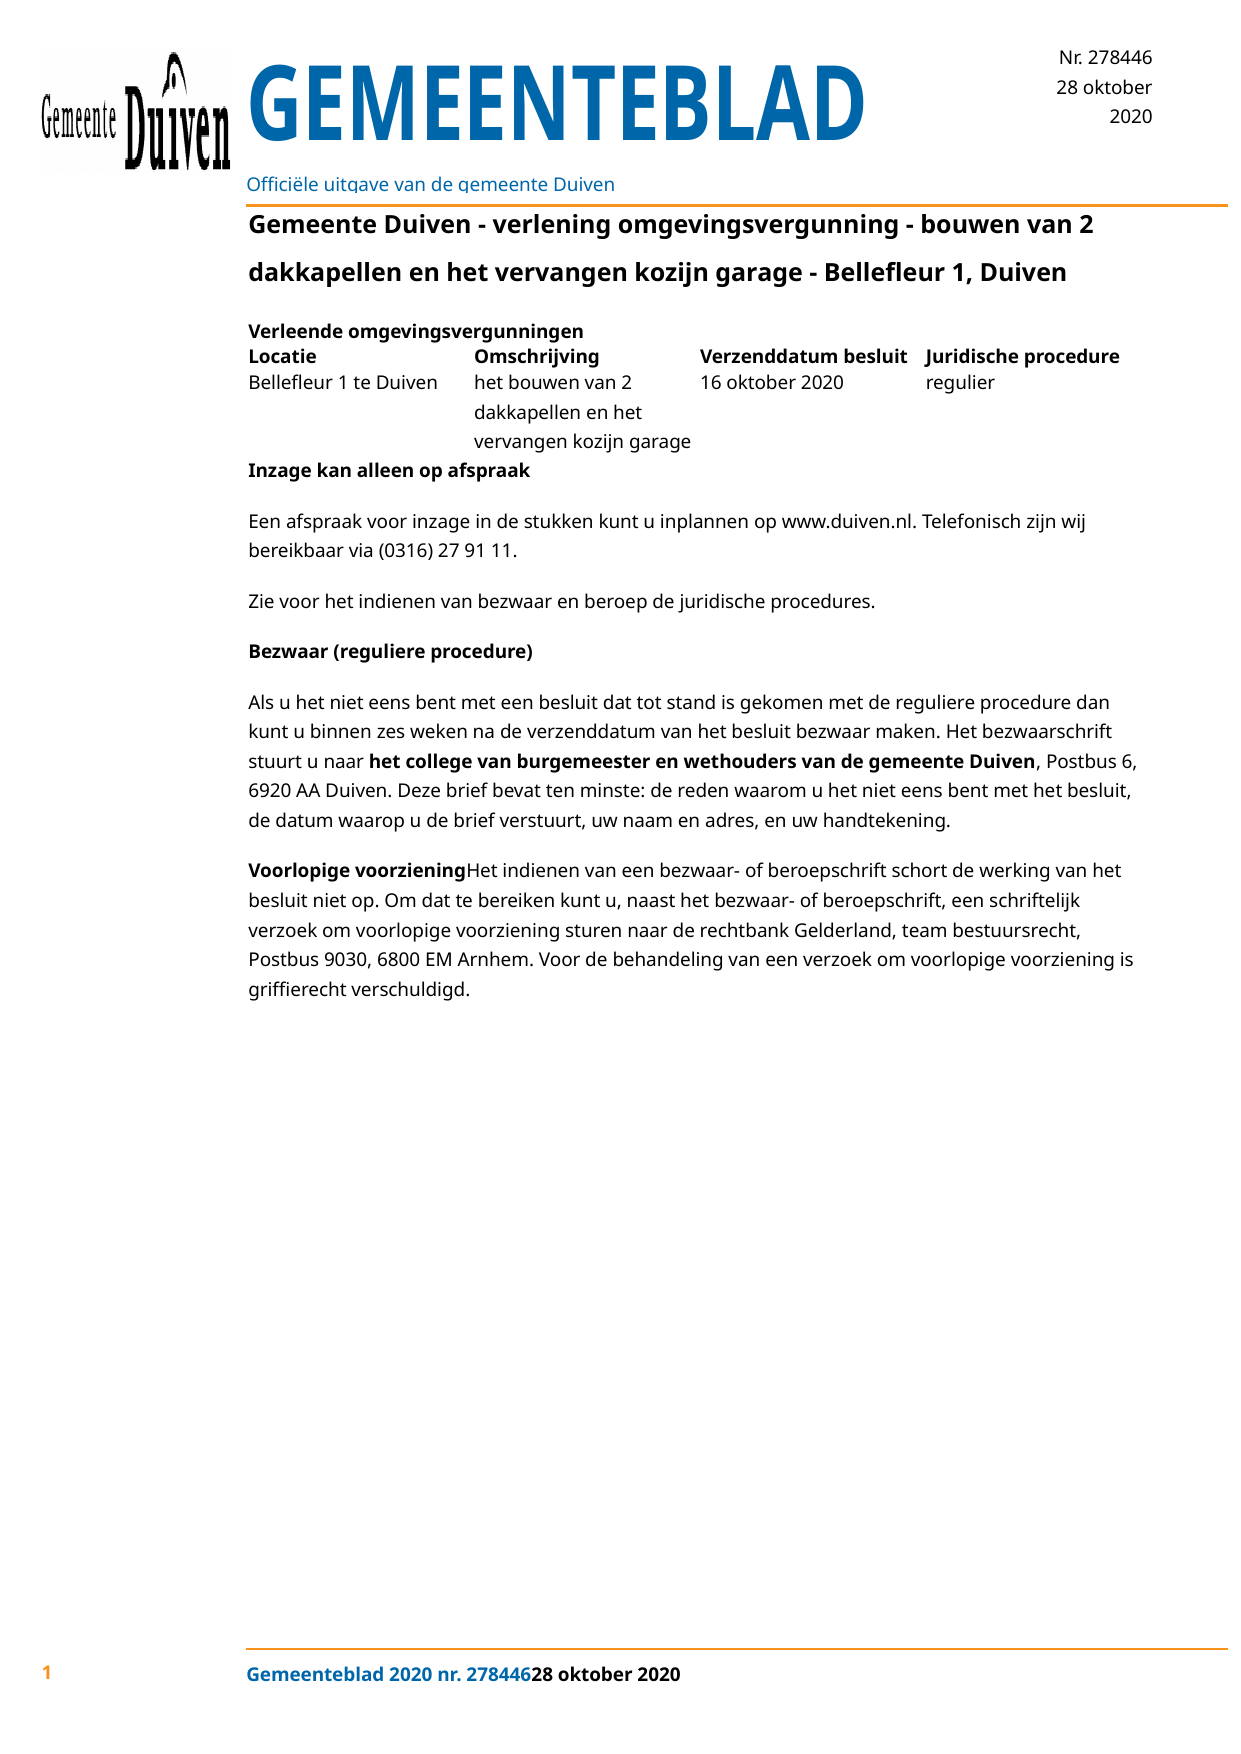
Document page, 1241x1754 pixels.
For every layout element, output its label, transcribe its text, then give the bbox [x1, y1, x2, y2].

text Inzage kan alleen op afspraak [248, 458, 1152, 483]
table_cell Locatie [248, 344, 474, 369]
table_header Verleende omgevingsvergunningen [248, 318, 1152, 344]
table_cell Bellefleur 1 te Duiven [248, 370, 474, 454]
table_cell het bouwen van 2 dakkapellen en het vervangen kozijn garage [474, 370, 700, 454]
text Bezwaar (reguliere procedure) [248, 638, 1152, 664]
text Zie voor het indienen van bezwaar en beroep de juridische procedures. [248, 588, 1152, 614]
text Gemeente Duiven - verlening omgevingsvergunning - bouwen van 2 dakkapellen en het vervangen kozijn garage - Bellefleur 1, Duiven [248, 207, 1152, 288]
table_cell Verzenddatum besluit [700, 344, 926, 369]
table_cell Omschrijving [474, 344, 700, 369]
table_cell regulier [926, 370, 1152, 454]
picture [41, 47, 231, 172]
text Als u het niet eens bent met een besluit dat tot stand is gekomen met de reguliere procedure dan kunt u binnen zes weken na de verzenddatum van het besluit bezwaar maken. Het bezwaarschrift stuurt u naar het college van burgemeester en wethouders van de gemeente Duiven, Postbus 6, 6920 AA Duiven. Deze brief bevat ten minste: de reden waarom u het niet eens bent met het besluit, de datum waarop u de brief verstuurt, uw naam en adres, en uw handtekening. [248, 689, 1152, 833]
table_cell Juridische procedure [926, 344, 1152, 369]
text Voorlopige voorzieningHet indienen van een bezwaar- of beroepschrift schort de werking van het besluit niet op. Om dat te bereiken kunt u, naast het bezwaar- of beroepschrift, een schriftelijk verzoek om voorlopige voorziening sturen naar de rechtbank Gelderland, team bestuursrecht, Postbus 9030, 6800 EM Arnhem. Voor de behandeling van een verzoek om voorlopige voorziening is griffierecht verschuldigd. [248, 858, 1152, 1002]
table_cell 16 oktober 2020 [700, 370, 926, 454]
text Een afspraak voor inzage in de stukken kunt u inplannen op www.duiven.nl. Telefonisch zijn wij bereikbaar via (0316) 27 91 11. [248, 508, 1152, 563]
